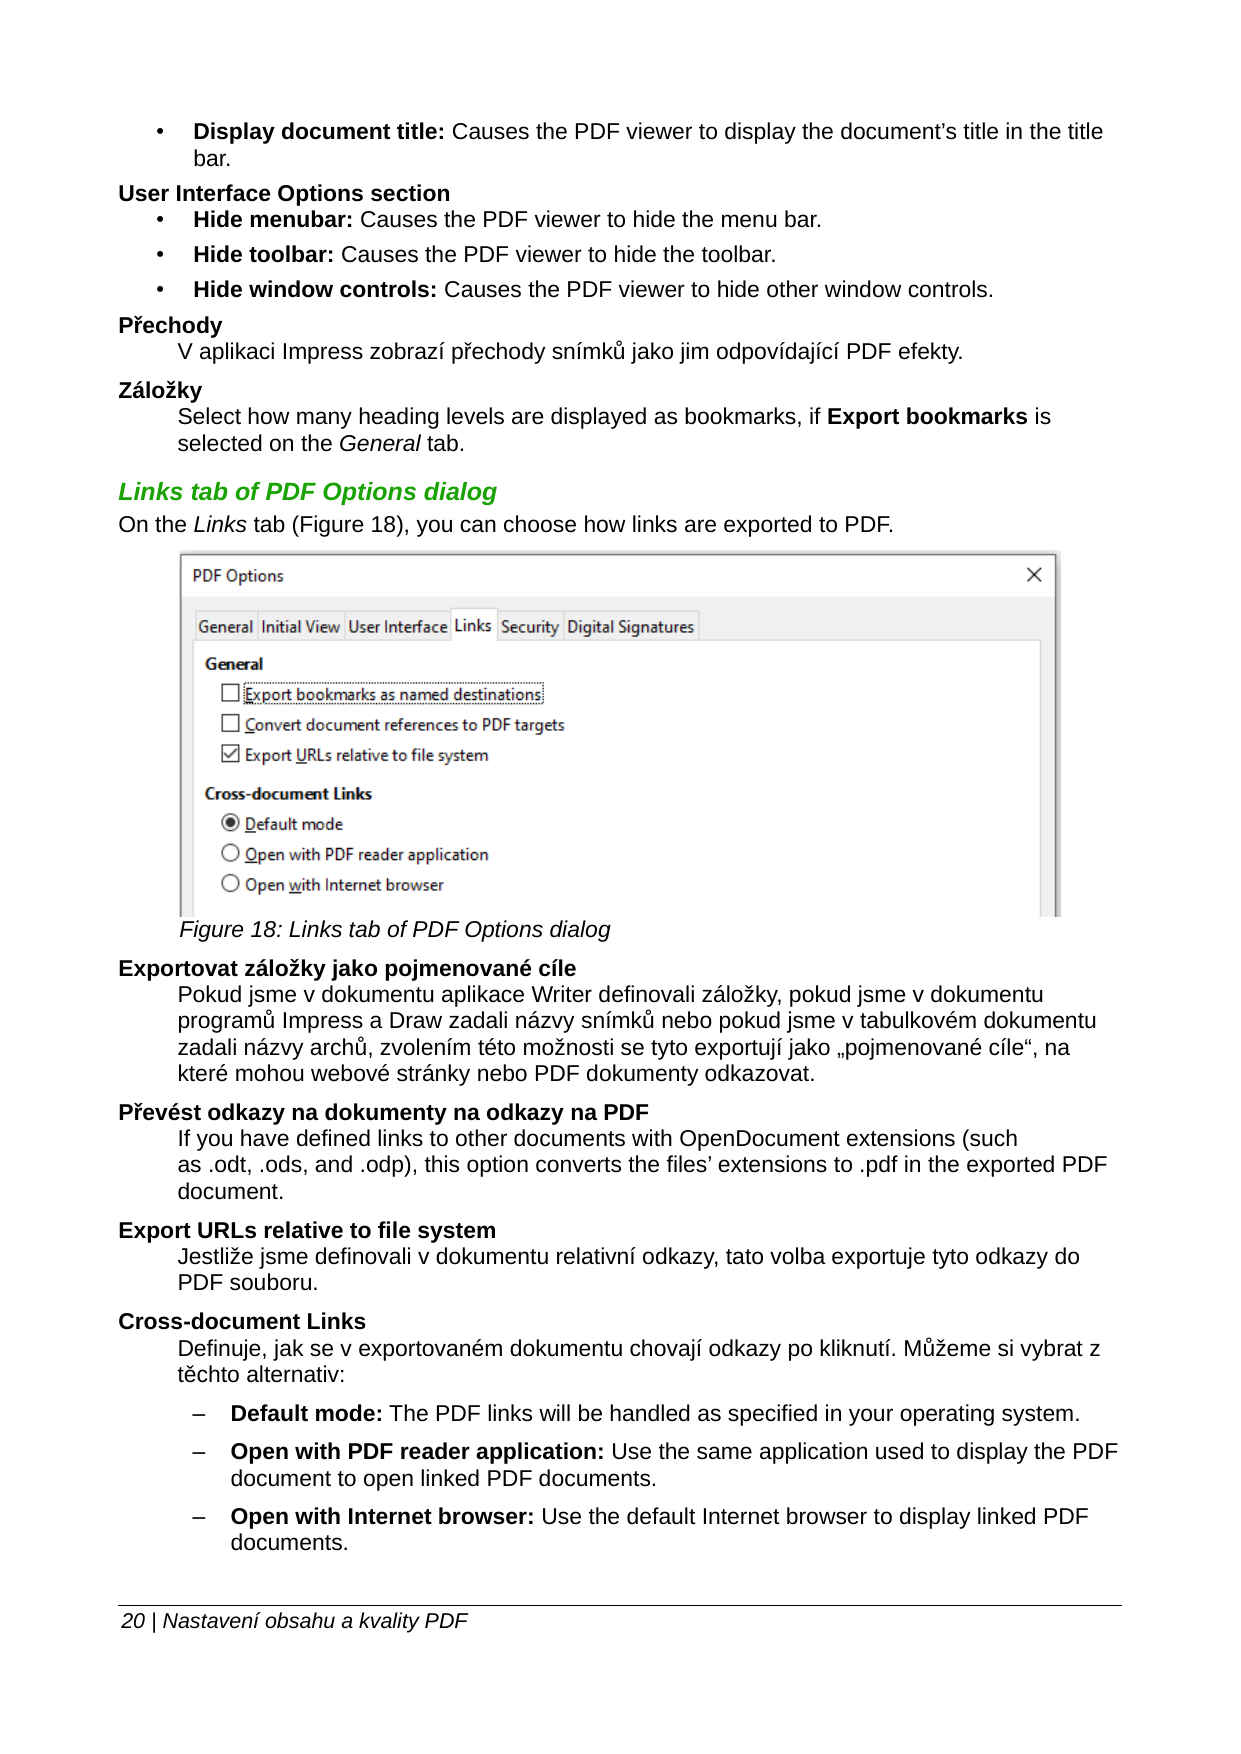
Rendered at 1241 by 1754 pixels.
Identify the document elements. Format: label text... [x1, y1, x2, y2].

list Open with Internet browser: Use the default Internet browser to display linked PDF documents. [192, 1503, 1122, 1556]
text If you have defined links to other documents with OpenDocument extensions (such as .odt, .ods, and .odp), this option converts the files’ extensions to .pdf in the exported PDF document. [177, 1125, 1122, 1204]
text V aplikaci Impress zobrazí přechody snímků jako jim odpovídající PDF efekty. [177, 338, 1122, 364]
list Hide menubar: Causes the PDF viewer to hide the menu bar. [156, 206, 1122, 232]
text Definuje, jak se v exportovaném dokumentu chovají odkazy po kliknutí. Můžeme si vybrat z těchto alternativ: [177, 1334, 1122, 1387]
text Převést odkazy na dokumenty na odkazy na PDF [118, 1099, 1122, 1125]
subtitle Links tab of PDF Options dialog [118, 477, 1122, 505]
text Cross-document Links [118, 1308, 1122, 1334]
list Open with PDF reader application: Use the same application used to display the PDF document to open linked PDF documents. [192, 1438, 1122, 1491]
list Hide window controls: Causes the PDF viewer to hide other window controls. [156, 276, 1122, 303]
text Exportovat záložky jako pojmenované cíle [118, 954, 1122, 981]
text Pokud jsme v dokumentu aplikace Writer definovali záložky, pokud jsme v dokumentu programů Impress a Draw zadali názvy snímků nebo pokud jsme v tabulkovém dokumentu zadali názvy archů, zvolením této možnosti se tyto exportují jako „pojmenované cíle“, na které mohou webové stránky nebo PDF dokumenty odkazovat. [177, 981, 1122, 1086]
text User Interface Options section [118, 180, 1122, 206]
text Figure 18: Links tab of PDF Options dialog [179, 917, 1061, 942]
text Jestliže jsme definovali v dokumentu relativní odkazy, tato volba exportuje tyto odkazy do PDF souboru. [177, 1243, 1122, 1296]
text Export URLs relative to file system [118, 1217, 1122, 1243]
text Přechody [118, 312, 1122, 338]
text On the Links tab (Figure 18), you can choose how links are exported to PDF. [118, 511, 1122, 538]
list Display document title: Causes the PDF viewer to display the document’s title in the title bar. [156, 118, 1122, 171]
list Default mode: The PDF links will be handled as specified in your operating system. [192, 1400, 1122, 1426]
list Hide toolbar: Causes the PDF viewer to hide the toolbar. [156, 241, 1122, 268]
text Select how many heading levels are displayed as bookmarks, if Export bookmarks is selected on the General tab. [177, 403, 1122, 456]
picture [179, 550, 1062, 917]
text Záložky [118, 377, 1122, 403]
